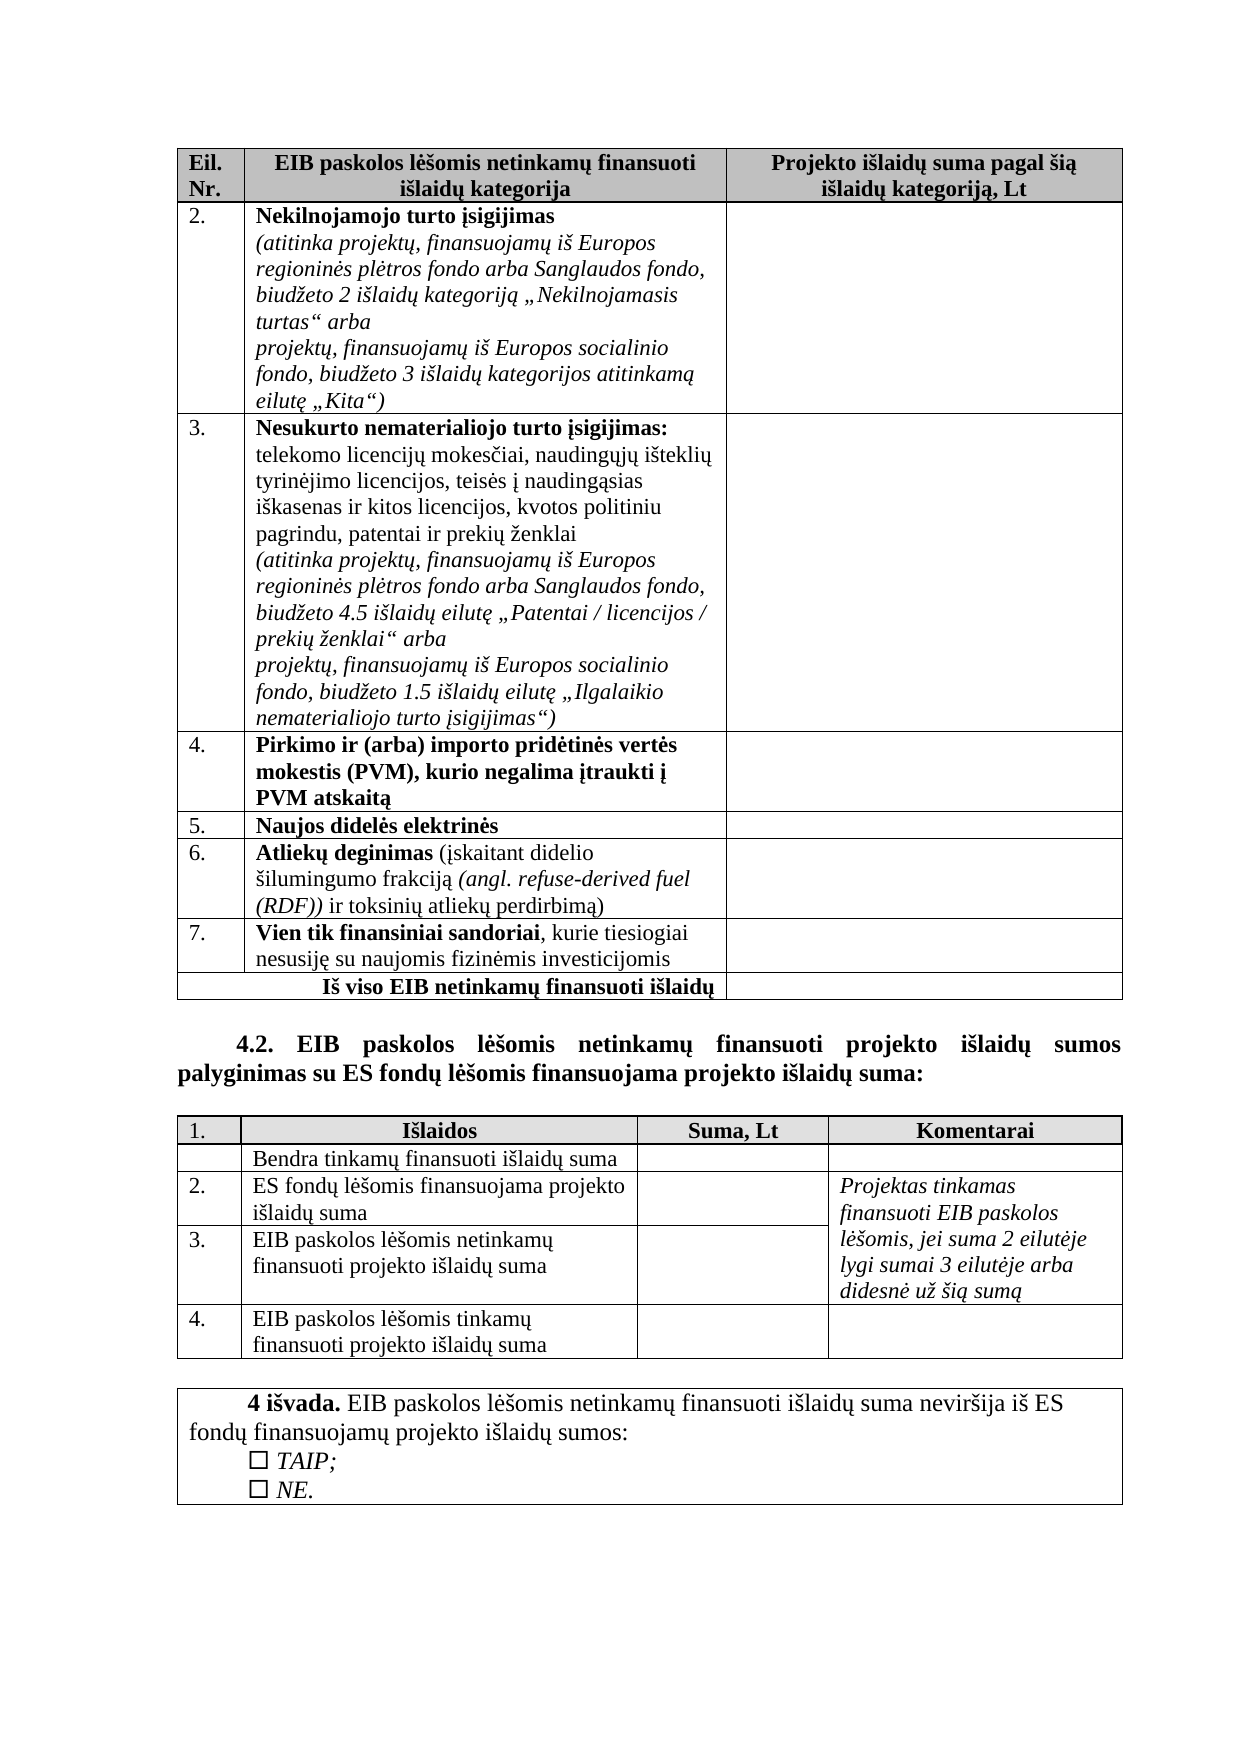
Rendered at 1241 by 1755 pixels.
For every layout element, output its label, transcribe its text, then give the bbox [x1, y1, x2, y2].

table_cell 6. [178, 839, 244, 918]
table_cell [727, 732, 1122, 811]
table_header Suma, Lt [638, 1117, 828, 1143]
table_cell [638, 1226, 828, 1304]
table_header 4 išvada. EIB paskolos lėšomis netinkamų finansuoti išlaidų suma neviršija iš ES fondų finansuojamų projekto išlaidų sumos: [] TAIP; [] NE. [178, 1389, 1122, 1503]
table_cell 4. [178, 1305, 241, 1358]
table_cell ES fondų lėšomis finansuojama projekto išlaidų suma [242, 1172, 637, 1225]
table_cell [727, 203, 1122, 413]
table_cell 3. [178, 414, 244, 731]
table_cell 3. [178, 1226, 241, 1304]
table_header Komentarai [829, 1117, 1121, 1143]
table_cell [638, 1145, 828, 1171]
table_cell [727, 812, 1122, 838]
table_header EIB paskolos lėšomis netinkamų finansuoti išlaidų kategorija [245, 149, 726, 201]
table_cell [829, 1305, 1122, 1358]
table_cell [638, 1305, 828, 1358]
table_cell [178, 1145, 241, 1171]
table_header Eil. Nr. [178, 149, 244, 201]
table_cell Vien tik finansiniai sandoriai, kurie tiesiogiai nesusiję su naujomis fizinėmis investicijomis [245, 919, 726, 972]
table_cell 4. [178, 732, 244, 811]
table_cell Nekilnojamojo turto įsigijimas (atitinka projektų, finansuojamų iš Europos regioninės plėtros fondo arba Sanglaudos fondo, biudžeto 2 išlaidų kategoriją „Nekilnojamasis turtas“ arba projektų, finansuojamų iš Europos socialinio fondo, biudžeto 3 išlaidų kategorijos atitinkamą eilutę „Kita“) [245, 203, 726, 413]
table_cell [638, 1172, 828, 1225]
table_cell Atliekų deginimas (įskaitant didelio šilumingumo frakciją (angl. refuse-derived fuel (RDF)) ir toksinių atliekų perdirbimą) [245, 839, 726, 918]
table_cell [727, 973, 1122, 999]
table_cell [727, 414, 1122, 731]
table_cell Naujos didelės elektrinės [245, 812, 726, 838]
table_header 1. [178, 1117, 240, 1143]
table_cell 5. [178, 812, 244, 838]
table_cell [829, 1145, 1122, 1171]
table_cell Bendra tinkamų finansuoti išlaidų suma [242, 1145, 637, 1171]
table_cell EIB paskolos lėšomis tinkamų finansuoti projekto išlaidų suma [242, 1305, 637, 1358]
table_cell Projektas tinkamas finansuoti EIB paskolos lėšomis, jei suma 2 eilutėje lygi sumai 3 eilutėje arba didesnė už šią sumą [829, 1172, 1122, 1304]
table_cell 7. [178, 919, 244, 972]
table_cell [727, 839, 1122, 918]
table_cell Nesukurto nematerialiojo turto įsigijimas: telekomo licencijų mokesčiai, naudingųjų išteklių tyrinėjimo licencijos, teisės į naudingąsias iškasenas ir kitos licencijos, kvotos politiniu pagrindu, patentai ir prekių ženklai (atitinka projektų, finansuojamų iš Europos regioninės plėtros fondo arba Sanglaudos fondo, biudžeto 4.5 išlaidų eilutę „Patentai / licencijos / prekių ženklai“ arba projektų, finansuojamų iš Europos socialinio fondo, biudžeto 1.5 išlaidų eilutę „Ilgalaikio nematerialiojo turto įsigijimas“) [245, 414, 726, 731]
table_cell Pirkimo ir (arba) importo pridėtinės vertės mokestis (PVM), kurio negalima įtraukti į PVM atskaitą [245, 732, 726, 811]
text 4.2. EIB paskolos lėšomis netinkamų finansuoti projekto išlaidų sumos palyginimas su ES fondų lėšomis finansuojama projekto išlaidų suma: [177, 1029, 1122, 1087]
table_cell [727, 919, 1122, 972]
table_header Išlaidos [242, 1117, 637, 1143]
table_cell 2. [178, 203, 244, 413]
table_cell EIB paskolos lėšomis netinkamų finansuoti projekto išlaidų suma [242, 1226, 637, 1304]
table_cell 2. [178, 1172, 241, 1225]
table_header Projekto išlaidų suma pagal šią išlaidų kategoriją, Lt [727, 149, 1122, 201]
table_cell Iš viso EIB netinkamų finansuoti išlaidų [178, 973, 726, 999]
